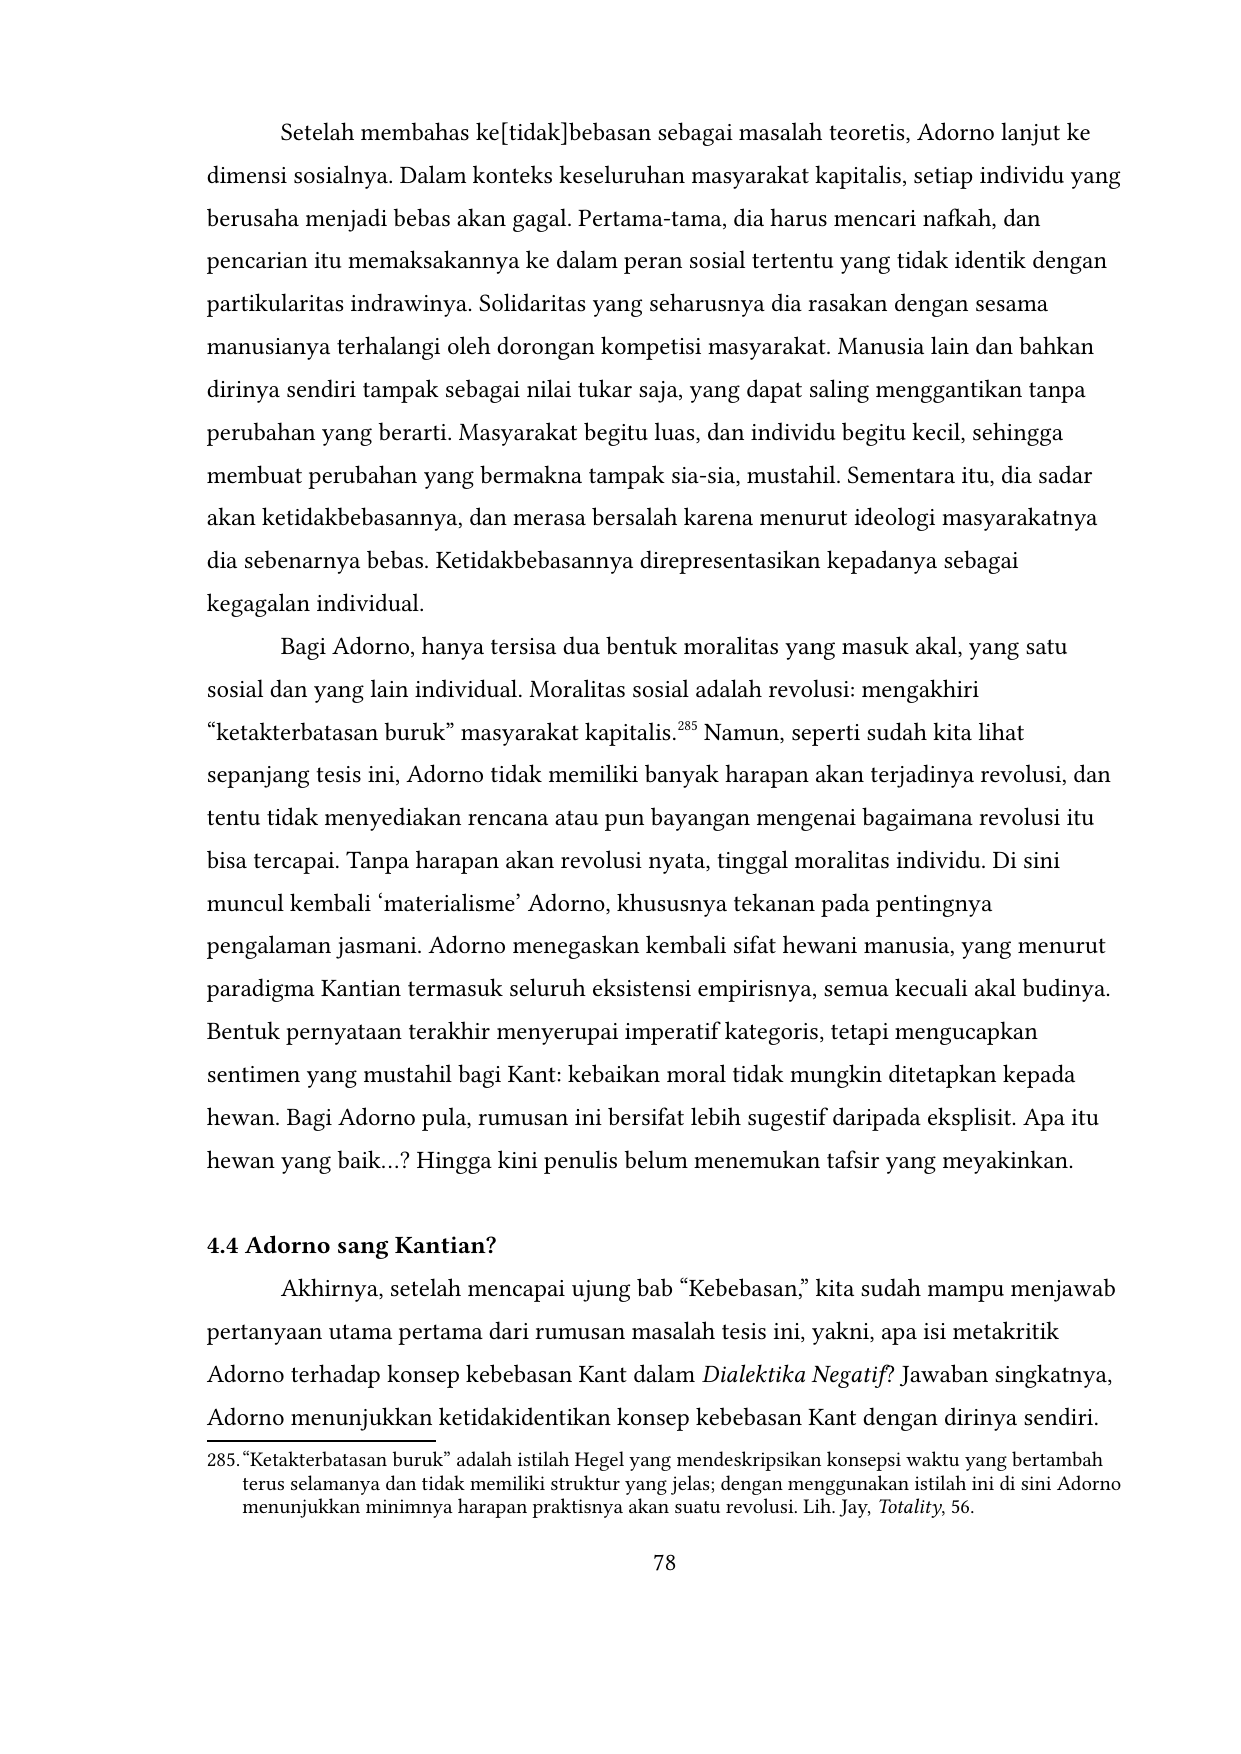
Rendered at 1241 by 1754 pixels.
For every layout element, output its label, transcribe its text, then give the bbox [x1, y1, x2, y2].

text Akhirnya, setelah mencapai ujung bab “Kebebasan,” kita sudah mampu menjawab pertanyaan utama pertama dari rumusan masalah tesis ini, yakni, apa isi metakritik Adorno terhadap konsep kebebasan Kant dalam Dialektika Negatif? Jawaban singkatnya, Adorno menunjukkan ketidakidentikan konsep kebebasan Kant dengan dirinya sendiri. [207, 1274, 1122, 1431]
text Bagi Adorno, hanya tersisa dua bentuk moralitas yang masuk akal, yang satu sosial dan yang lain individual. Moralitas sosial adalah revolusi: mengakhiri “ketakterbatasan buruk” masyarakat kapitalis. Namun, seperti sudah kita lihat sepanjang tesis ini, Adorno tidak memiliki banyak harapan akan terjadinya revolusi, dan tentu tidak menyediakan rencana atau pun bayangan mengenai bagaimana revolusi itu bisa tercapai. Tanpa harapan akan revolusi nyata, tinggal moralitas individu. Di sini muncul kembali ‘materialisme’ Adorno, khususnya tekanan pada pentingnya pengalaman jasmani. Adorno menegaskan kembali sifat hewani manusia, yang menurut paradigma Kantian termasuk seluruh eksistensi empirisnya, semua kecuali akal budinya. Bentuk pernyataan terakhir menyerupai imperatif kategoris, tetapi mengucapkan sentimen yang mustahil bagi Kant: kebaikan moral tidak mungkin ditetapkan kepada hewan. Bagi Adorno pula, rumusan ini bersifat lebih sugestif daripada eksplisit. Apa itu hewan yang baik...? Hingga kini penulis belum menemukan tafsir yang meyakinkan. [207, 632, 1122, 1174]
text 4.4 Adorno sang Kantian? [207, 1231, 1122, 1260]
text “Ketakterbatasan buruk” adalah istilah Hegel yang mendeskripsikan konsepsi waktu yang bertambah terus selamanya dan tidak memiliki struktur yang jelas; dengan menggunakan istilah ini di sini Adorno menunjukkan minimnya harapan praktisnya akan suatu revolusi. Lih. Jay, Totality, 56. [207, 1447, 1122, 1519]
text Setelah membahas ke[tidak]bebasan sebagai masalah teoretis, Adorno lanjut ke dimensi sosialnya. Dalam konteks keseluruhan masyarakat kapitalis, setiap individu yang berusaha menjadi bebas akan gagal. Pertama-tama, dia harus mencari nafkah, dan pencarian itu memaksakannya ke dalam peran sosial tertentu yang tidak identik dengan partikularitas indrawinya. Solidaritas yang seharusnya dia rasakan dengan sesama manusianya terhalangi oleh dorongan kompetisi masyarakat. Manusia lain dan bahkan dirinya sendiri tampak sebagai nilai tukar saja, yang dapat saling menggantikan tanpa perubahan yang berarti. Masyarakat begitu luas, dan individu begitu kecil, sehingga membuat perubahan yang bermakna tampak sia-sia, mustahil. Sementara itu, dia sadar akan ketidakbebasannya, dan merasa bersalah karena menurut ideologi masyarakatnya dia sebenarnya bebas. Ketidakbebasannya direpresentasikan kepadanya sebagai kegagalan individual. [207, 118, 1122, 618]
